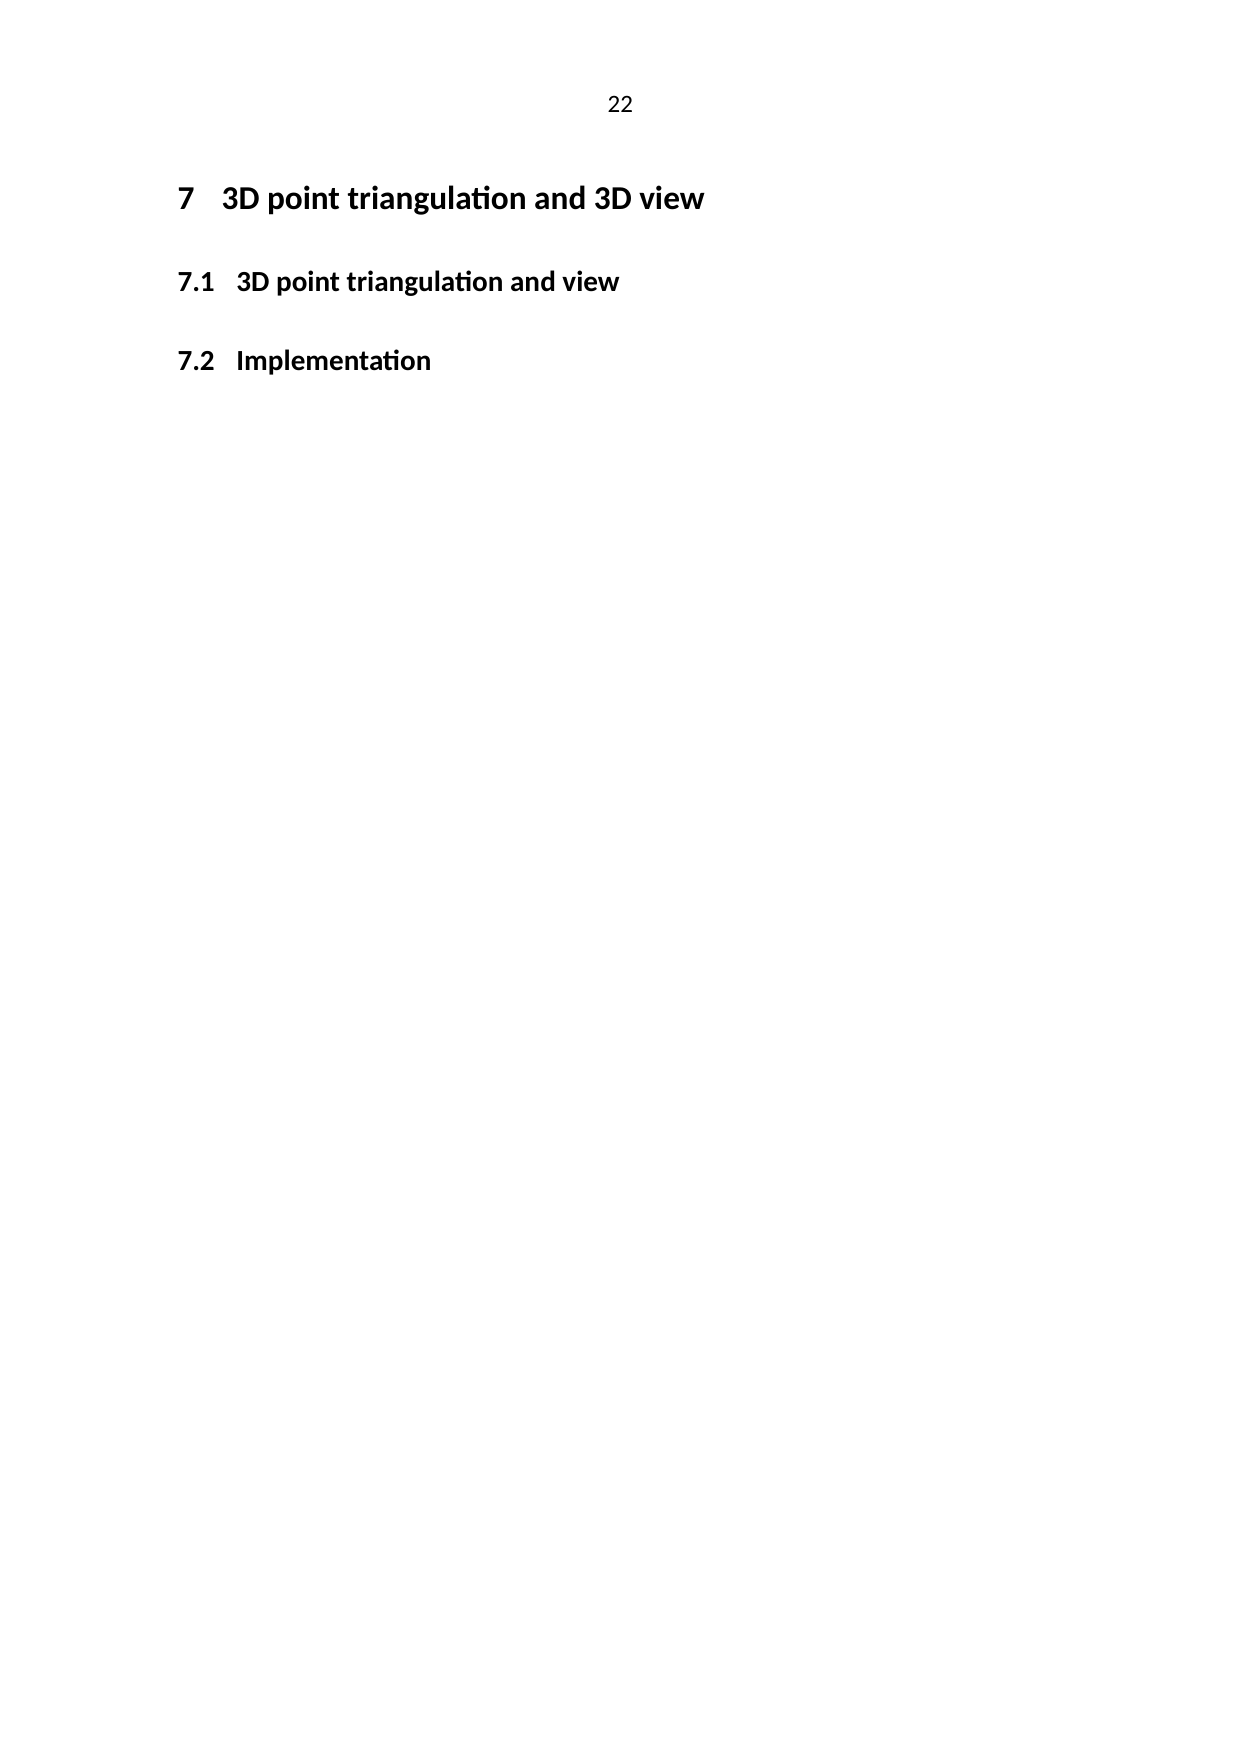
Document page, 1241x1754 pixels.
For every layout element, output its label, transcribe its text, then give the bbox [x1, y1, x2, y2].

subtitle Implementation [177, 342, 1063, 377]
subtitle 3D point triangulation and 3D view [177, 177, 1063, 218]
subtitle 3D point triangulation and view [177, 263, 1063, 299]
